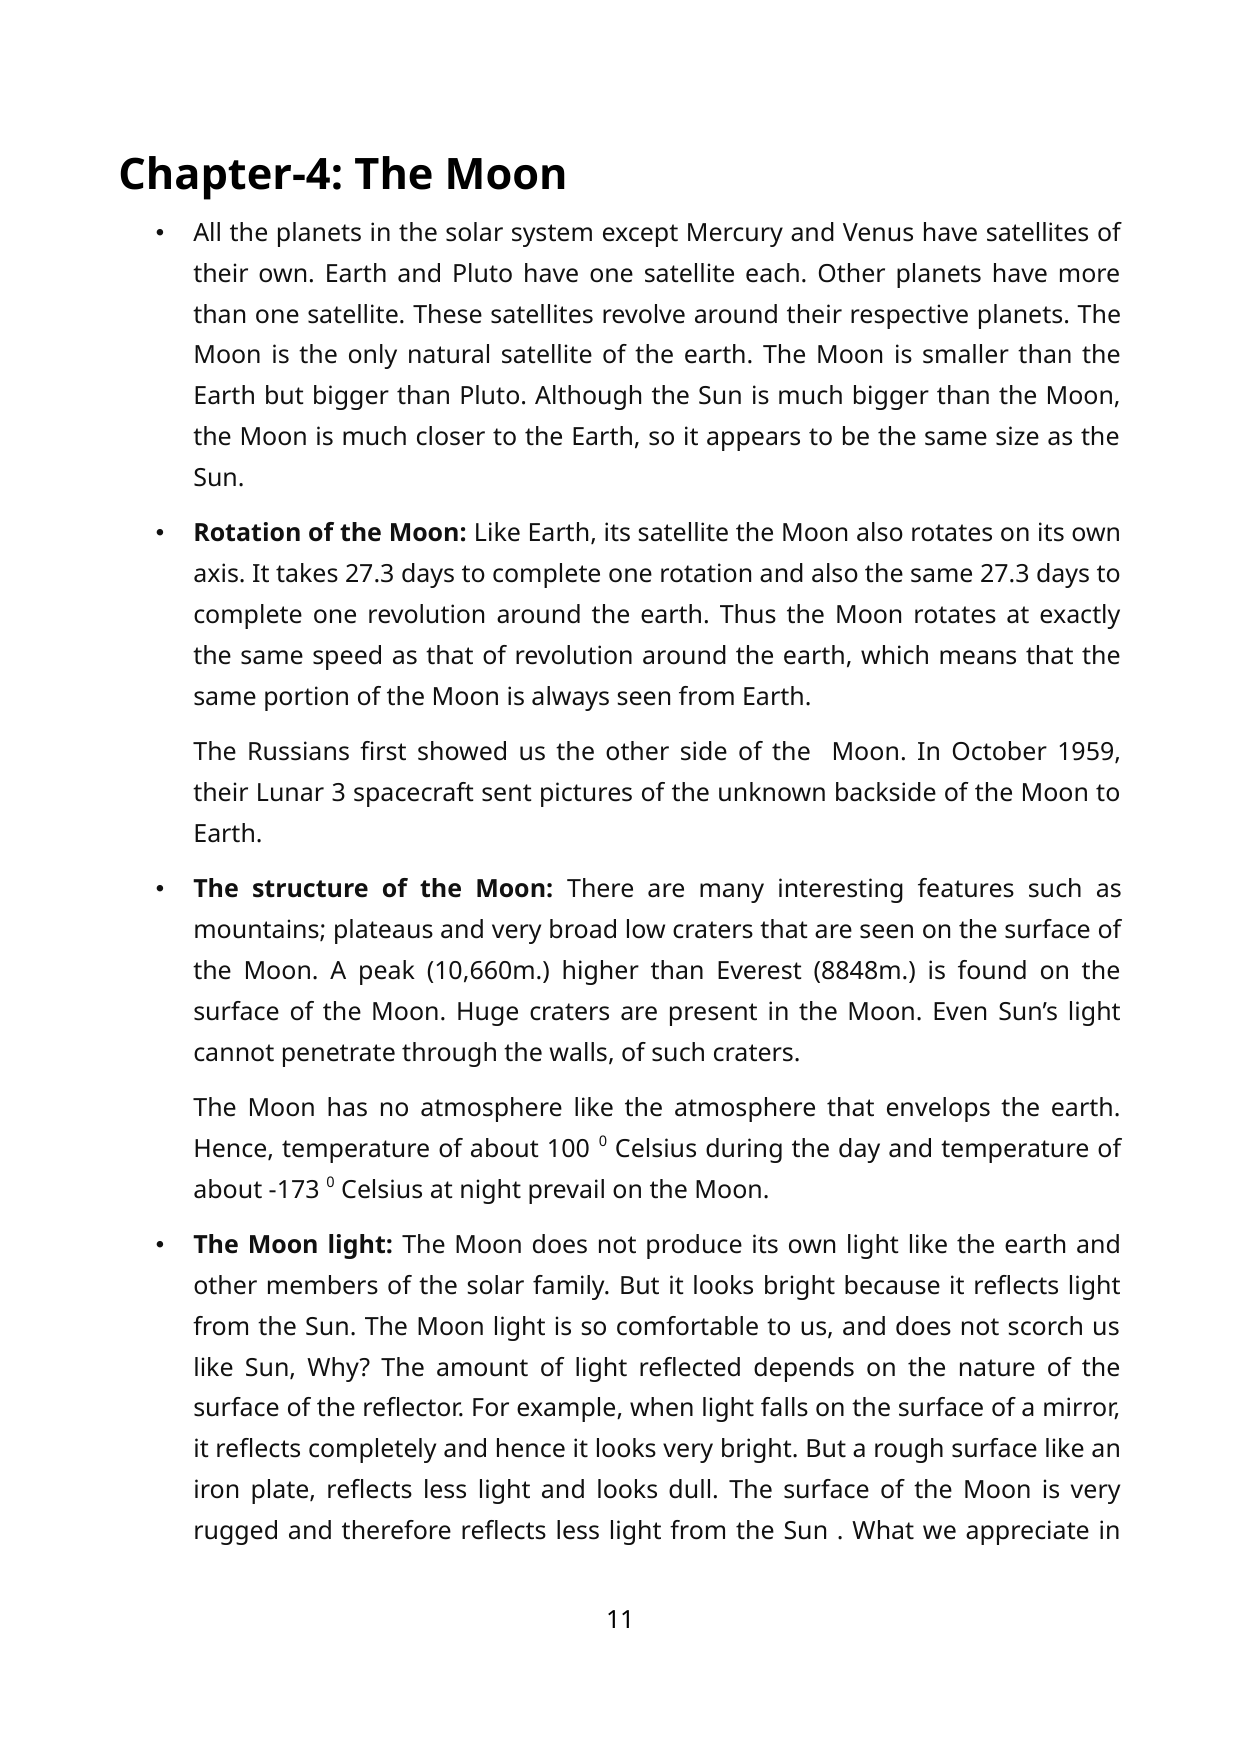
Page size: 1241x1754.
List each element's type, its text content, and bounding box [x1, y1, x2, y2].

list All the planets in the solar system except Mercury and Venus have satellites of their own. Earth and Pluto have one satellite each. Other planets have more than one satellite. These satellites revolve around their respective planets. The Moon is the only natural satellite of the earth. The Moon is smaller than the Earth but bigger than Pluto. Although the Sun is much bigger than the Moon, the Moon is much closer to the Earth, so it appears to be the same size as the Sun. [156, 215, 1122, 494]
subtitle Chapter-4: The Moon [118, 143, 1122, 202]
list Rotation of the Moon: Like Earth, its satellite the Moon also rotates on its own axis. It takes 27.3 days to complete one rotation and also the same 27.3 days to complete one revolution around the earth. Thus the Moon rotates at exactly the same speed as that of revolution around the earth, which means that the same portion of the Moon is always seen from Earth. [156, 515, 1122, 712]
list The Moon has no atmosphere like the atmosphere that envelops the earth. Hence, temperature of about 100 0 Celsius during the day and temperature of about -173 0 Celsius at night prevail on the Moon. [156, 1090, 1122, 1205]
list The Moon light: The Moon does not produce its own light like the earth and other members of the solar family. But it looks bright because it reflects light from the Sun. The Moon light is so comfortable to us, and does not scorch us like Sun, Why? The amount of light reflected depends on the nature of the surface of the reflector. For example, when light falls on the surface of a mirror, it reflects completely and hence it looks very bright. But a rough surface like an iron plate, reflects less light and looks dull. The surface of the Moon is very rugged and therefore reflects less light from the Sun . What we appreciate in [156, 1227, 1122, 1547]
list The Russians first showed us the other side of the Moon. In October 1959, their Lunar 3 spacecraft sent pictures of the unknown backside of the Moon to Earth. [156, 734, 1122, 849]
list The structure of the Moon: There are many interesting features such as mountains; plateaus and very broad low craters that are seen on the surface of the Moon. A peak (10,660m.) higher than Everest (8848m.) is found on the surface of the Moon. Huge craters are present in the Moon. Even Sun’s light cannot penetrate through the walls, of such craters. [156, 871, 1122, 1068]
